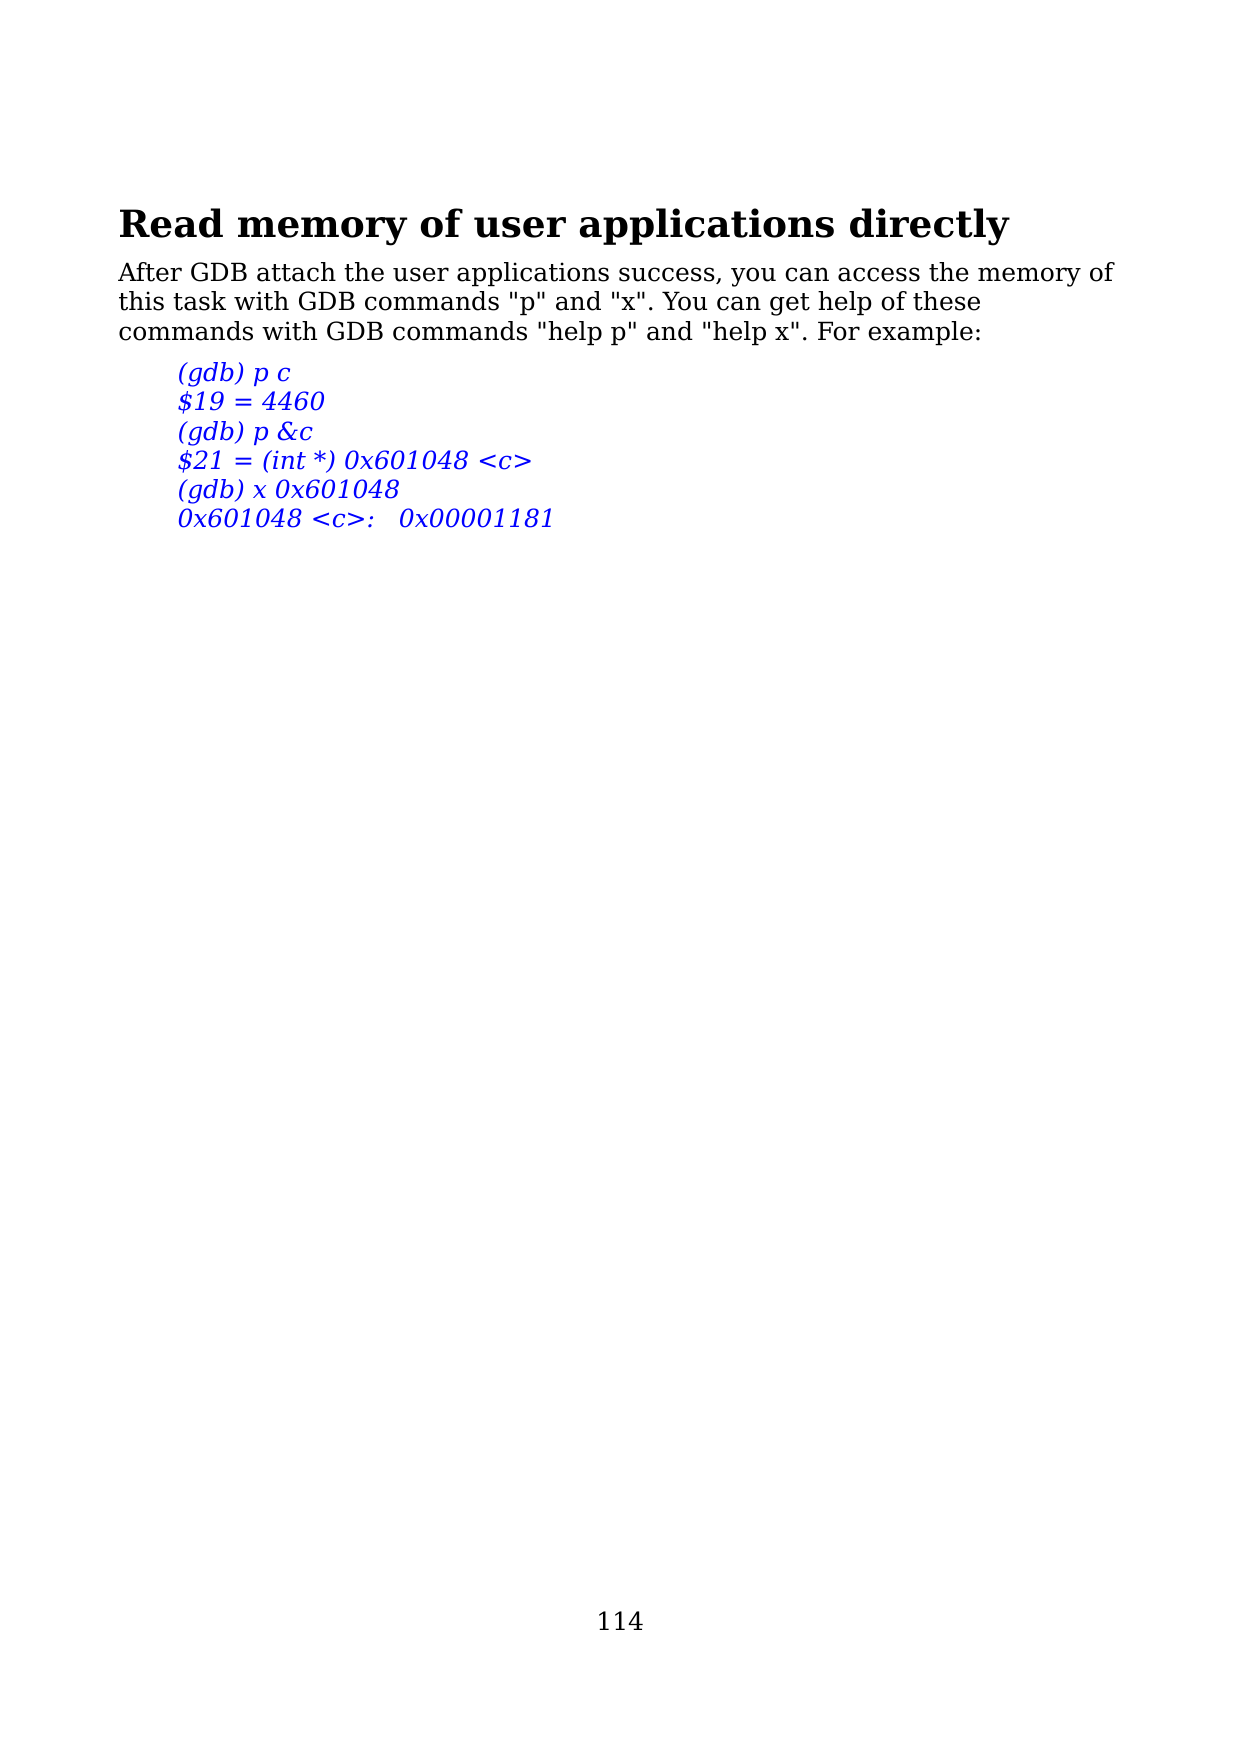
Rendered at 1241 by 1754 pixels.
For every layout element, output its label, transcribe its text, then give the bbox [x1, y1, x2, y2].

text (gdb) p &c [177, 417, 1063, 446]
text (gdb) p c [177, 358, 1063, 387]
text 0x601048 <c>: 0x00001181 [177, 504, 1063, 533]
text (gdb) x 0x601048 [177, 475, 1063, 504]
text $19 = 4460 [177, 387, 1063, 417]
text After GDB attach the user applications success, you can access the memory of this task with GDB commands "p" and "x". You can get help of these commands with GDB commands "help p" and "help x". For example: [118, 258, 1122, 346]
text $21 = (int *) 0x601048 <c> [177, 446, 1063, 475]
subtitle Read memory of user applications directly [118, 202, 1122, 246]
